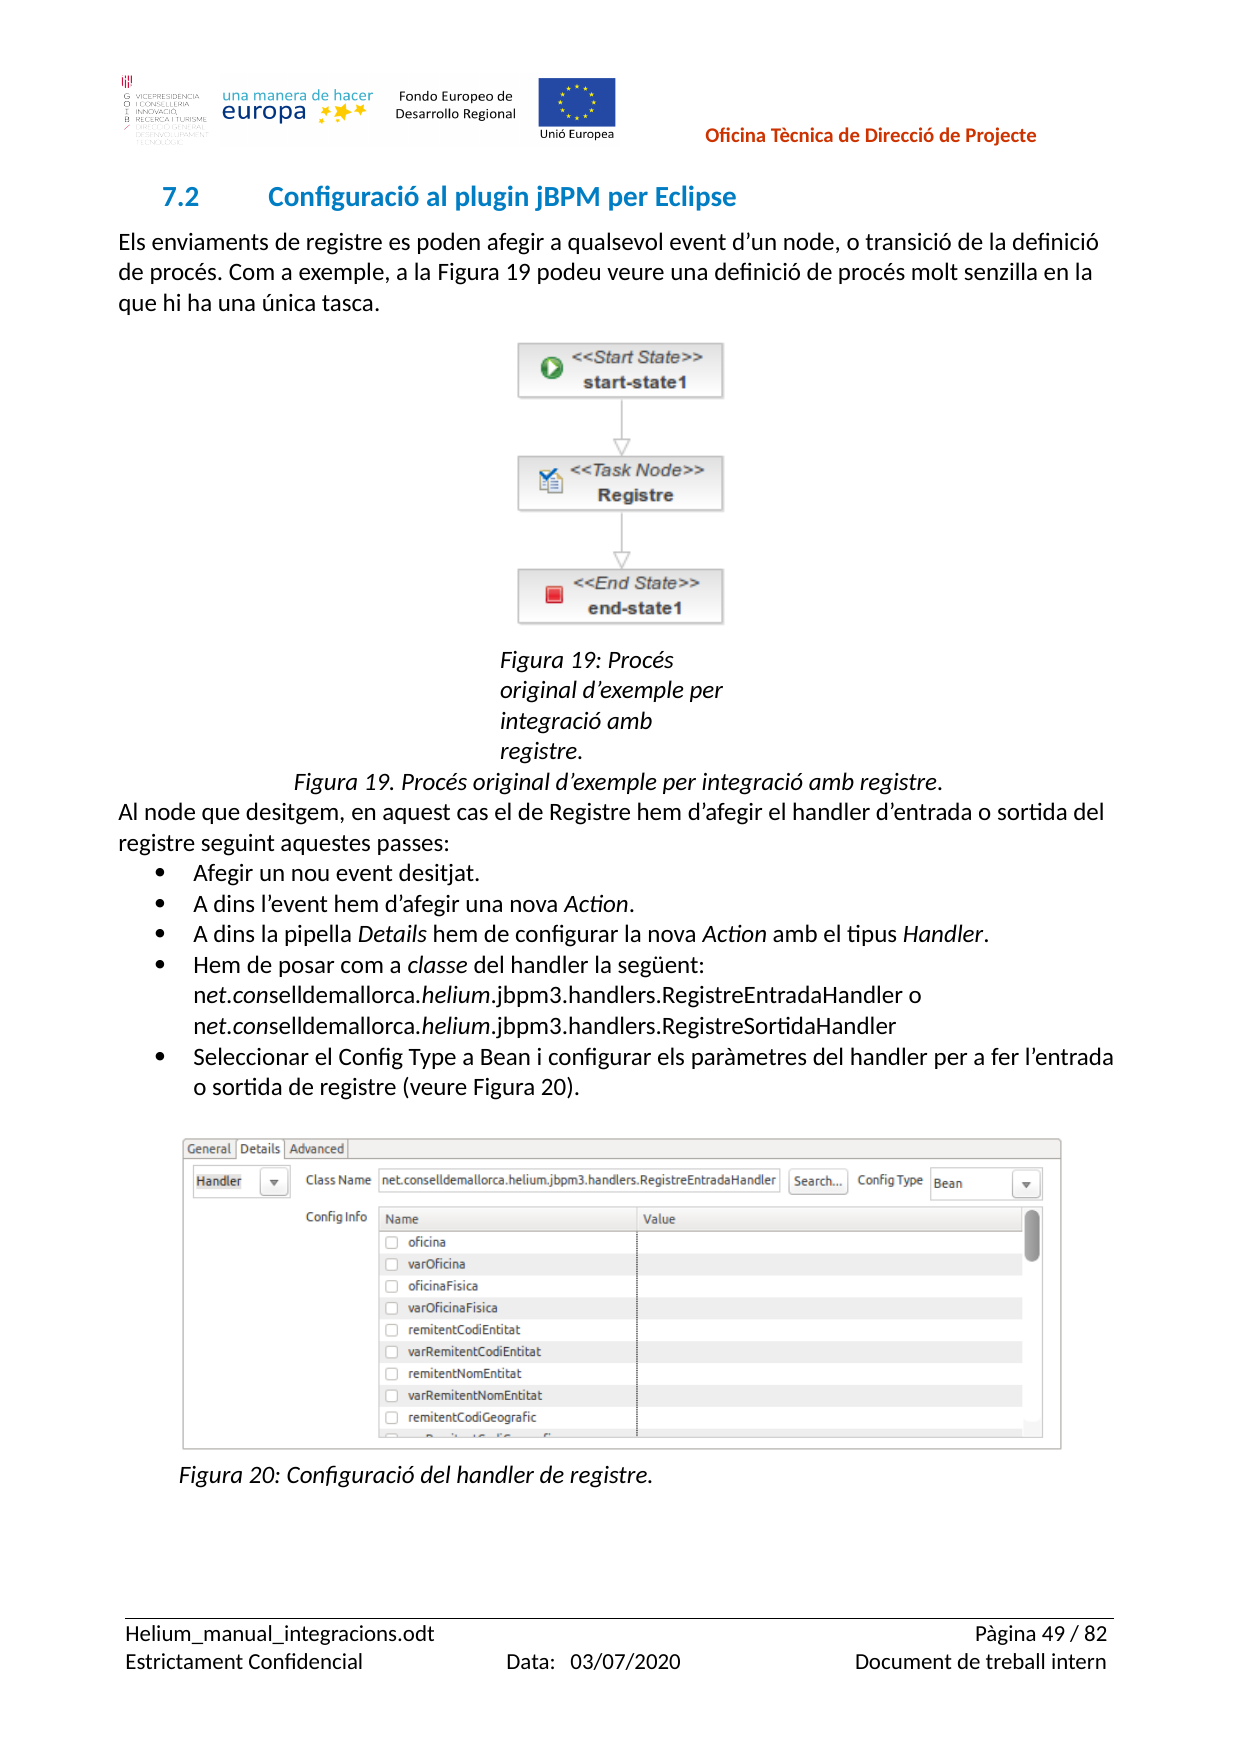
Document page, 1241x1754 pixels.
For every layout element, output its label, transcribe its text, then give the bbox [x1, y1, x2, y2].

picture [219, 73, 621, 147]
text Els enviaments de registre es poden afegir a qualsevol event d’un node, o transició de la definició de procés. Com a exemple, a la Figura 19 podeu veure una definició de procés molt senzilla en la que hi ha una única tasca. [118, 226, 1122, 317]
picture [499, 330, 742, 638]
list Seleccionar el Config Type a Bean i configurar els paràmetres del handler per a fer l’entrada o sortida de registre (veure Figura 20). [156, 1041, 1122, 1102]
text Figura 19. Procés original d’exemple per integració amb registre. [118, 766, 1122, 797]
subtitle Configuració al plugin jBPM per Eclipse [155, 178, 1122, 213]
text Al node que desitgem, en aquest cas el de Registre hem d’afegir el handler d’entrada o sortida del registre seguint aquestes passes: [118, 797, 1122, 858]
text Figura 20: Configuració del handler de registre. [179, 1453, 1064, 1489]
list A dins la pipella Details hem de configurar la nova Action amb el tipus Handler. [156, 919, 1122, 949]
picture [178, 1135, 1065, 1453]
picture [118, 73, 213, 147]
list Hem de posar com a classe del handler la següent: net.conselldemallorca.helium.jbpm3.handlers.RegistreEntradaHandler o net.conselldemallorca.helium.jbpm3.handlers.RegistreSortidaHandler [156, 949, 1122, 1041]
text Figura 19: Procés original d’exemple per integració amb registre. [500, 638, 742, 766]
list A dins l’event hem d’afegir una nova Action. [156, 888, 1122, 919]
list Afegir un nou event desitjat. [156, 858, 1122, 888]
